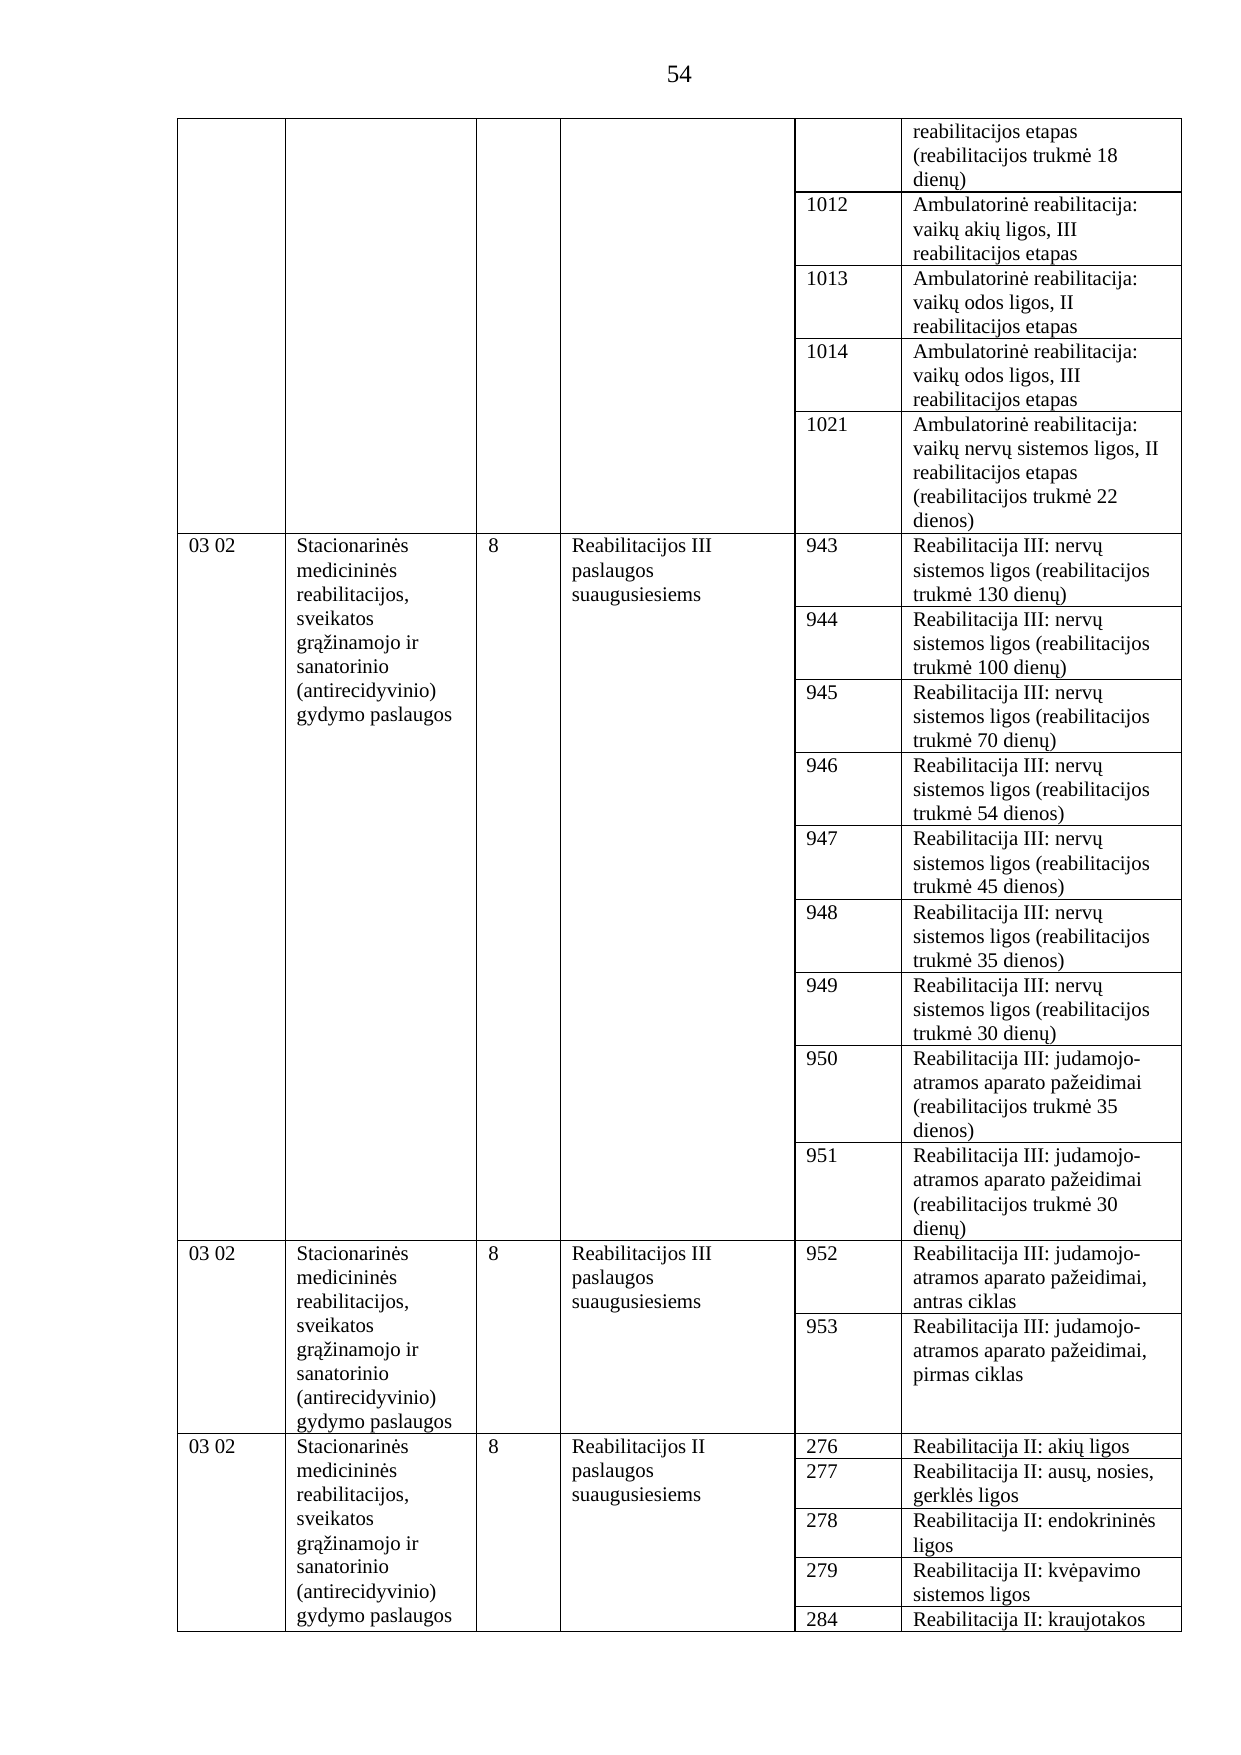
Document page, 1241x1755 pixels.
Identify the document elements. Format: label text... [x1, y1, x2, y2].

table_cell Reabilitacijos III paslaugos suaugusiesiems [561, 534, 794, 1239]
table_cell 948 [796, 900, 901, 972]
table_cell 945 [796, 680, 901, 752]
table_cell 8 [477, 1241, 560, 1433]
table_cell 279 [796, 1558, 901, 1606]
table_cell Reabilitacija II: endokrininės ligos [902, 1509, 1181, 1557]
table_cell [178, 119, 285, 532]
table_cell 952 [796, 1241, 901, 1313]
table_cell Ambulatorinė reabilitacija: vaikų odos ligos, III reabilitacijos etapas [902, 339, 1181, 411]
table_cell reabilitacijos etapas (reabilitacijos trukmė 18 dienų) [902, 119, 1181, 191]
table_cell Reabilitacija III: nervų sistemos ligos (reabilitacijos trukmė 45 dienos) [902, 826, 1181, 898]
table_cell Ambulatorinė reabilitacija: vaikų nervų sistemos ligos, II reabilitacijos etapas (reabilitacijos trukmė 22 dienos) [902, 412, 1181, 532]
table_cell 1013 [796, 266, 901, 338]
table_cell Reabilitacija III: judamojo-atramos aparato pažeidimai (reabilitacijos trukmė 30 dienų) [902, 1143, 1181, 1239]
table_cell Reabilitacija III: nervų sistemos ligos (reabilitacijos trukmė 54 dienos) [902, 753, 1181, 825]
table_cell Reabilitacija III: nervų sistemos ligos (reabilitacijos trukmė 30 dienų) [902, 973, 1181, 1045]
table_cell [286, 119, 476, 532]
table_cell 947 [796, 826, 901, 898]
table_cell Stacionarinės medicininės reabilitacijos, sveikatos grąžinamojo ir sanatorinio (antirecidyvinio) gydymo paslaugos [286, 534, 476, 1239]
table_cell 946 [796, 753, 901, 825]
table_cell Reabilitacija III: judamojo-atramos aparato pažeidimai, pirmas ciklas [902, 1314, 1181, 1433]
table_cell 276 [796, 1434, 901, 1458]
table_cell 943 [796, 534, 901, 606]
table_cell 03 02 [178, 534, 285, 1239]
table_cell Reabilitacija III: nervų sistemos ligos (reabilitacijos trukmė 35 dienos) [902, 900, 1181, 972]
table_cell [796, 119, 901, 191]
table_cell Reabilitacija II: kvėpavimo sistemos ligos [902, 1558, 1181, 1606]
table_cell 284 [796, 1607, 901, 1631]
table_cell Reabilitacija II: ausų, nosies, gerklės ligos [902, 1459, 1181, 1507]
table_cell 953 [796, 1314, 901, 1433]
table_cell 1012 [796, 193, 901, 264]
table_cell [561, 119, 794, 532]
table_cell Reabilitacija III: nervų sistemos ligos (reabilitacijos trukmė 130 dienų) [902, 534, 1181, 606]
table_cell Stacionarinės medicininės reabilitacijos, sveikatos grąžinamojo ir sanatorinio (antirecidyvinio) gydymo paslaugos [286, 1241, 476, 1433]
table_cell 1014 [796, 339, 901, 411]
table_cell Reabilitacija II: akių ligos [902, 1434, 1181, 1458]
table_cell Reabilitacija III: judamojo-atramos aparato pažeidimai (reabilitacijos trukmė 35 dienos) [902, 1046, 1181, 1142]
table_cell 951 [796, 1143, 901, 1239]
table_cell Stacionarinės medicininės reabilitacijos, sveikatos grąžinamojo ir sanatorinio (antirecidyvinio) gydymo paslaugos [286, 1434, 476, 1631]
table_cell 8 [477, 1434, 560, 1631]
table_cell Ambulatorinė reabilitacija: vaikų odos ligos, II reabilitacijos etapas [902, 266, 1181, 338]
table_cell [477, 119, 560, 532]
table_cell Reabilitacija III: nervų sistemos ligos (reabilitacijos trukmė 70 dienų) [902, 680, 1181, 752]
table_cell 03 02 [178, 1434, 285, 1631]
table_cell Reabilitacijos II paslaugos suaugusiesiems [561, 1434, 794, 1631]
table_cell Reabilitacijos III paslaugos suaugusiesiems [561, 1241, 794, 1433]
table_cell 277 [796, 1459, 901, 1507]
table_cell Reabilitacija III: nervų sistemos ligos (reabilitacijos trukmė 100 dienų) [902, 607, 1181, 679]
table_cell 03 02 [178, 1241, 285, 1433]
table_cell Ambulatorinė reabilitacija: vaikų akių ligos, III reabilitacijos etapas [902, 193, 1181, 264]
table_cell 8 [477, 534, 560, 1239]
table_cell 950 [796, 1046, 901, 1142]
table_cell Reabilitacija II: kraujotakos [902, 1607, 1181, 1631]
table_cell 1021 [796, 412, 901, 532]
table_cell 944 [796, 607, 901, 679]
table_cell 949 [796, 973, 901, 1045]
table_cell 278 [796, 1509, 901, 1557]
table_cell Reabilitacija III: judamojo-atramos aparato pažeidimai, antras ciklas [902, 1241, 1181, 1313]
